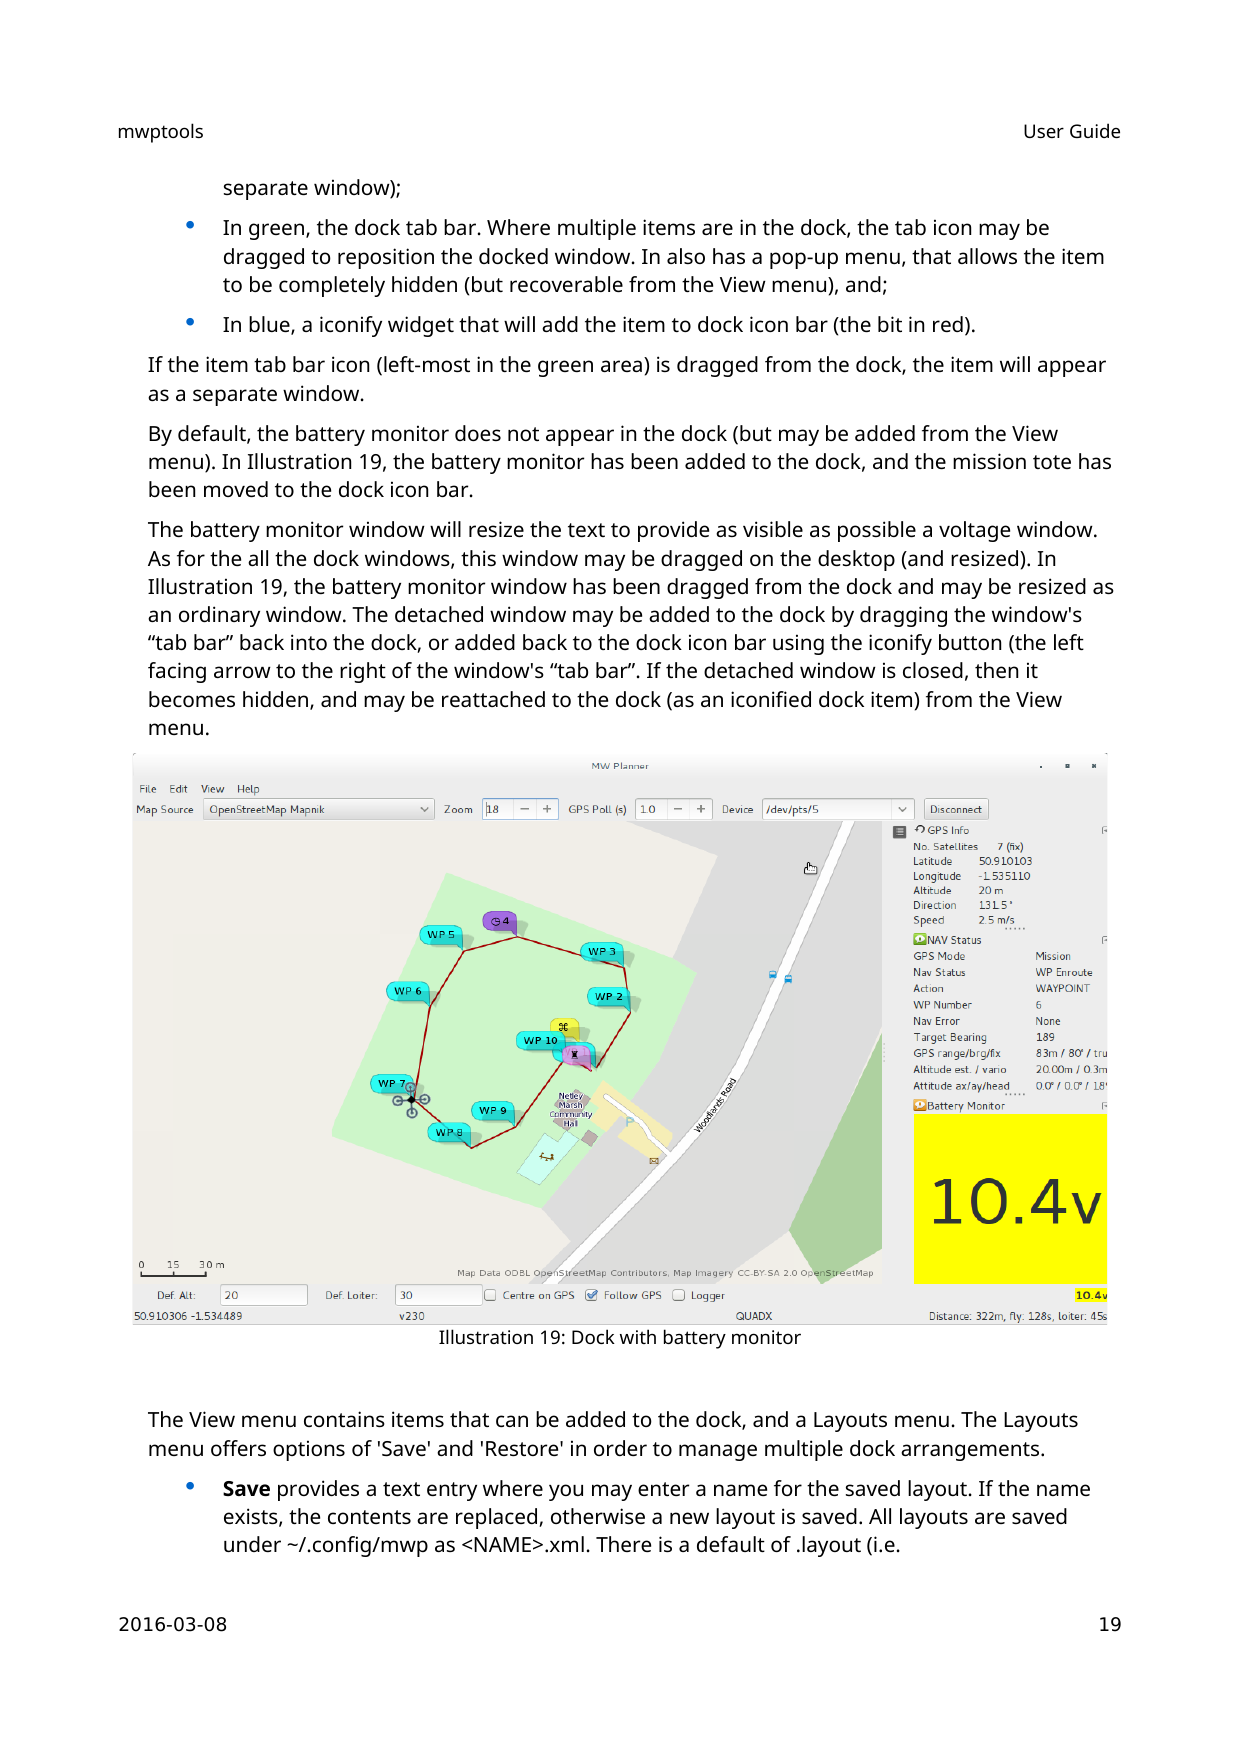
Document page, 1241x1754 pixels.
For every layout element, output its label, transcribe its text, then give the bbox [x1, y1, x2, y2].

text If the item tab bar icon (left-most in the green area) is dragged from the dock, the item will appear as a separate window. [148, 351, 1122, 407]
text By default, the battery monitor does not appear in the dock (but may be added from the View menu). In Illustration 19, the battery monitor has been added to the dock, and the mission tote has been moved to the dock icon bar. [148, 419, 1122, 503]
text The View menu contains items that can be added to the dock, and a Layouts menu. The Layouts menu offers options of 'Save' and 'Restore' in order to manage multiple dock arrangements. [148, 1406, 1122, 1462]
text The battery monitor window will resize the text to provide as visible as possible a voltage window. As for the all the dock windows, this window may be dragged on the desktop (and resized). In Illustration 19, the battery monitor window has been dragged from the dock and may be resized as an ordinary window. The detached window may be added to the dock by dragging the window's “tab bar” back into the dock, or added back to the dock icon bar using the iconify button (the left facing arrow to the right of the window's “tab bar”. If the detached window is closed, then it becomes hidden, and may be reattached to the dock (as an iconified dock item) from the View menu. [148, 515, 1122, 741]
list In blue, a iconify widget that will add the item to dock icon bar (the bit in red). [185, 310, 1122, 339]
text Illustration 19: Dock with battery monitor [133, 1325, 1107, 1350]
picture [132, 753, 1108, 1325]
list Save provides a text entry where you may enter a name for the saved layout. If the name exists, the contents are replaced, otherwise a new layout is saved. All layouts are saved under ~/.config/mwp as <NAME>.xml. There is a default of .layout (i.e. [185, 1474, 1122, 1559]
list In green, the dock tab bar. Where multiple items are in the dock, the tab icon may be dragged to reposition the docked window. In also has a pop-up menu, that allows the item to be completely hidden (but recoverable from the View menu), and; [185, 213, 1122, 298]
list separate window); [185, 173, 1122, 201]
